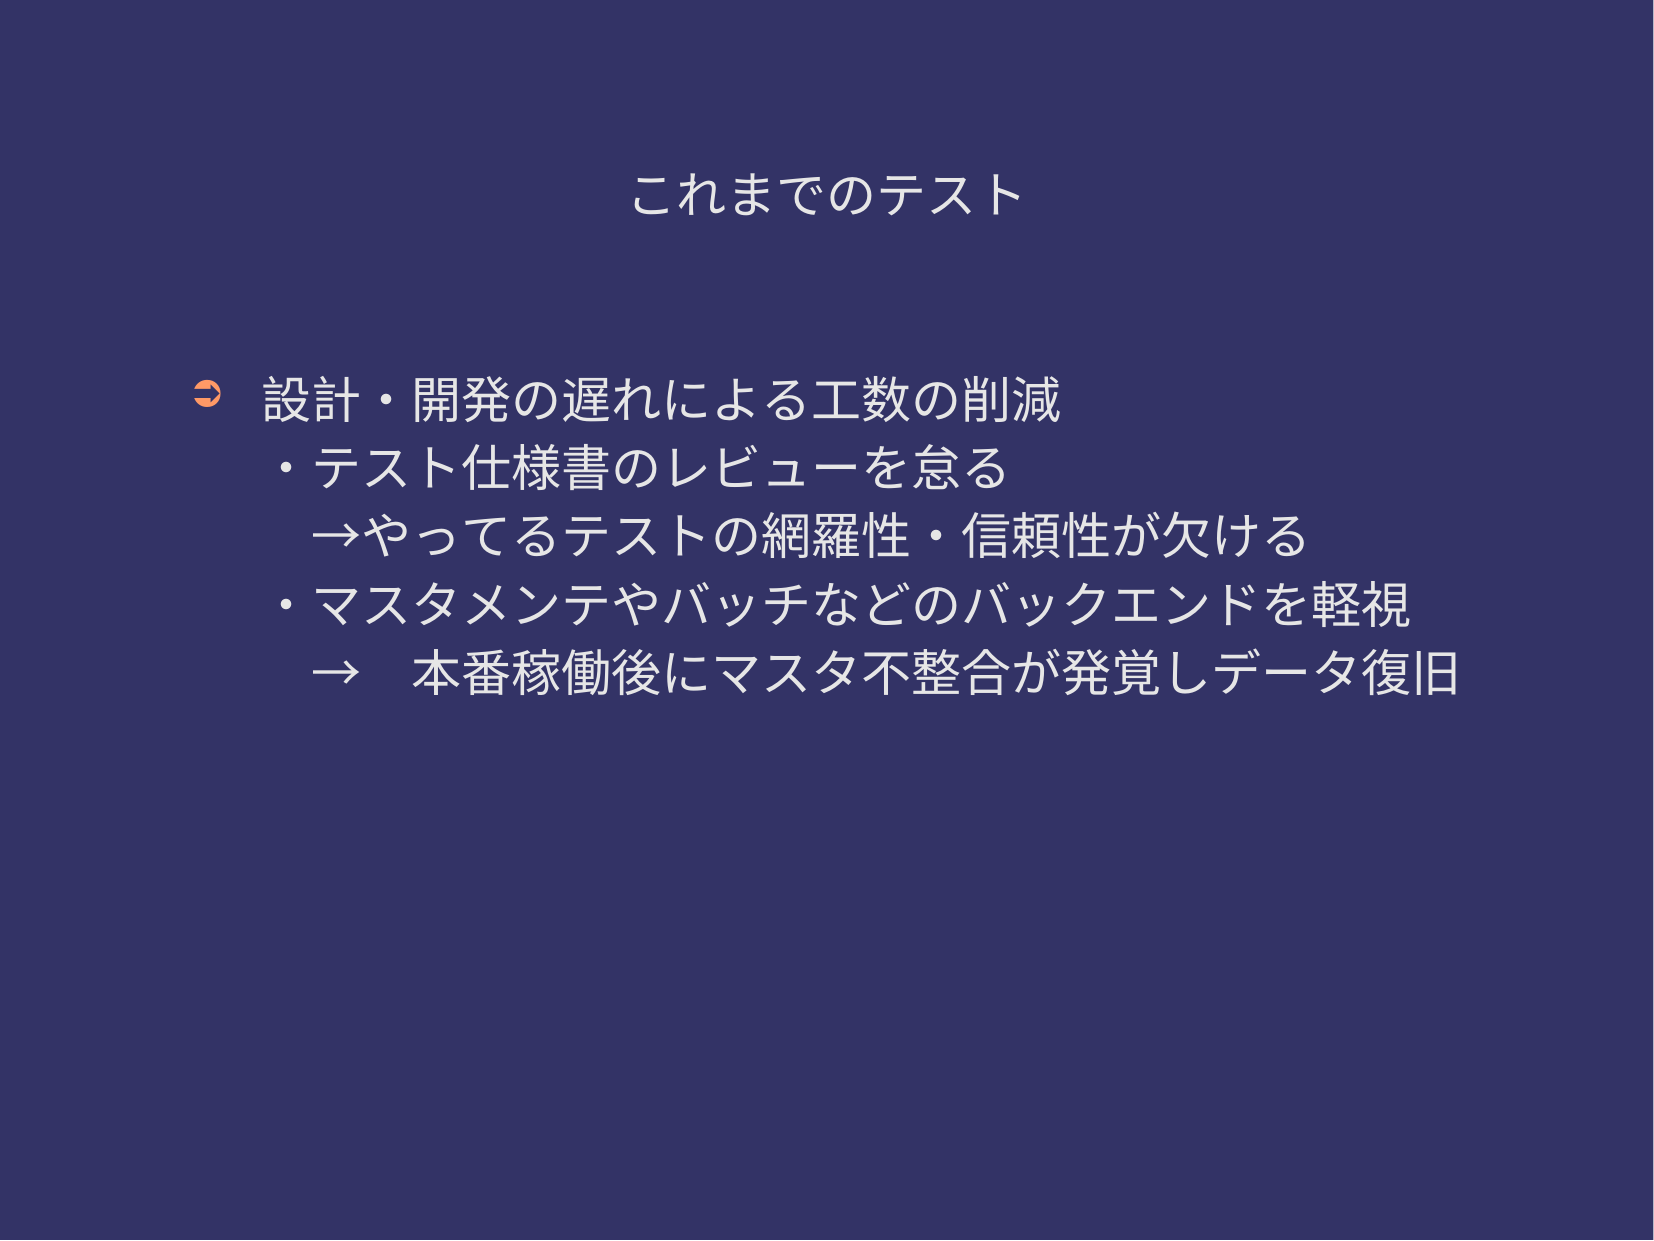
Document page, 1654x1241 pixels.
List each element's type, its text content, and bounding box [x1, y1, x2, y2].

list 設計・開発の遅れによる工数の削減 ・テスト仕様書のレビューを怠る →やってるテストの網羅性・信頼性が欠ける ・マスタメンテやバッチなどのバックエンドを軽視 → 本番稼働後にマスタ不整合が発覚しデータ復旧 [178, 364, 1570, 1147]
title これまでのテスト [118, 90, 1536, 298]
